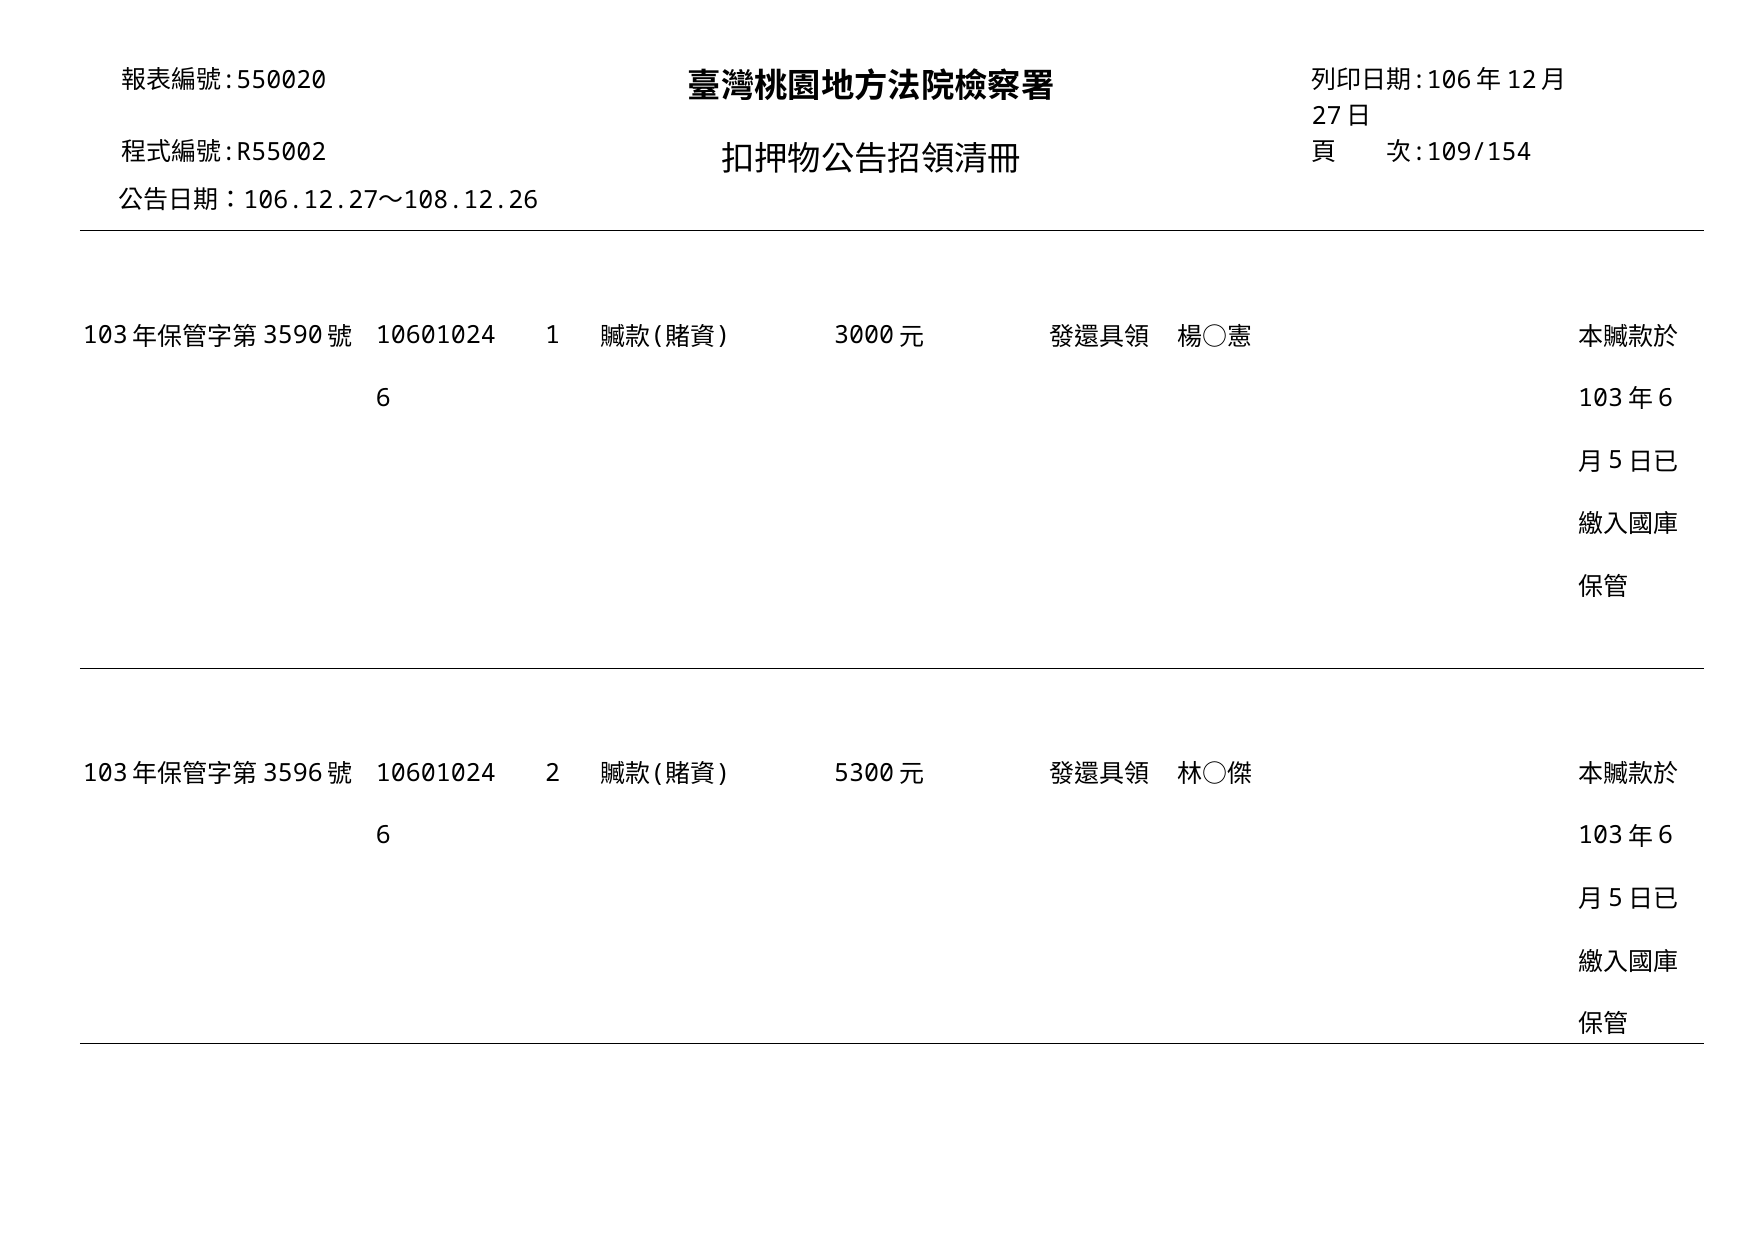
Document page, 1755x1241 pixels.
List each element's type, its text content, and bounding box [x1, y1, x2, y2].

table_cell 103年保管字第3590號 [80, 231, 373, 667]
table_cell 林○傑 [1175, 669, 1317, 1042]
table_cell 楊○憲 [1175, 231, 1317, 667]
table_cell 106010246 [373, 231, 507, 667]
table_cell [927, 669, 1046, 1042]
table_cell [927, 231, 1046, 667]
table_cell 1 [507, 231, 597, 667]
table_cell 贓款(賭資) [597, 231, 807, 667]
table_cell 本贓款於103年6月5日已繳入國庫保管 [1575, 231, 1704, 667]
table_cell [1317, 231, 1575, 667]
table_cell 發還具領 [1046, 231, 1175, 667]
table_cell 本贓款於103年6月5日已繳入國庫保管 [1575, 669, 1704, 1042]
table_cell 103年保管字第3596號 [80, 669, 373, 1042]
table_cell [1317, 669, 1575, 1042]
table_cell 贓款(賭資) [597, 669, 807, 1042]
table_cell 3000元 [808, 231, 927, 667]
table_cell 2 [507, 669, 597, 1042]
table_cell 發還具領 [1046, 669, 1175, 1042]
table_cell 106010246 [373, 669, 507, 1042]
table_cell 5300元 [808, 669, 927, 1042]
